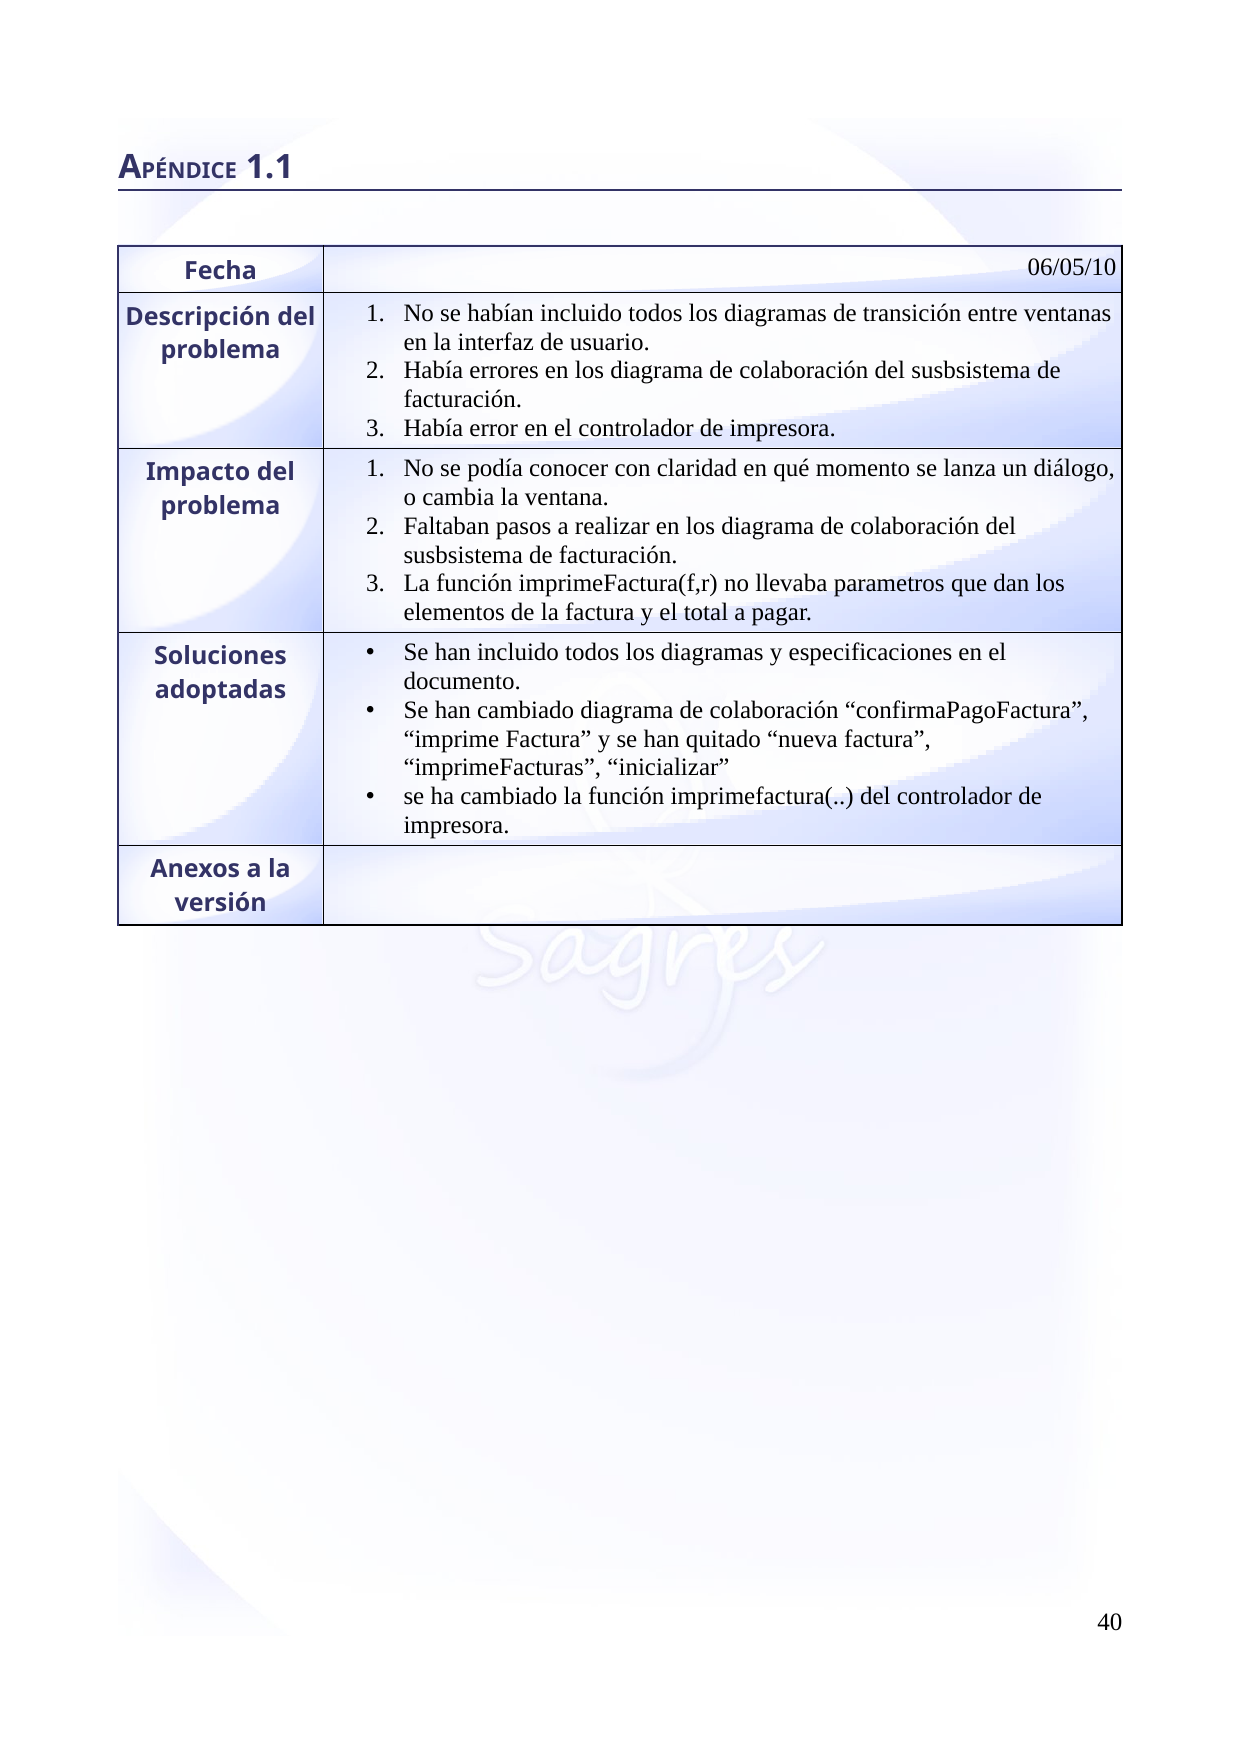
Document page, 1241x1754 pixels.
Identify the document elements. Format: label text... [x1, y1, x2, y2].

picture [118, 118, 1122, 143]
table_cell Descripción del problema [119, 293, 323, 448]
table_cell Anexos a la versión [119, 846, 323, 924]
table_header Fecha [119, 247, 323, 292]
table_cell Impacto del problema [119, 449, 323, 632]
table_cell No se habían incluido todos los diagramas de transición entre ventanas en la interfaz de usuario. Había errores en los diagrama de colaboración del susbsistema de facturación. Había error en el controlador de impresora. [324, 293, 1121, 448]
table_cell Se han incluido todos los diagramas y especificaciones en el documento. Se han cambiado diagrama de colaboración “confirmaPagoFactura”, “imprime Factura” y se han quitado “nueva factura”, “imprimeFacturas”, “inicializar” se ha cambiado la función imprimefactura(..) del controlador de impresora. [324, 633, 1121, 844]
table_cell Soluciones adoptadas [119, 633, 323, 844]
subtitle Apéndice 1.1 [118, 143, 1122, 189]
picture [118, 191, 1122, 245]
picture [118, 926, 1122, 1636]
table_header 06/05/10 [324, 247, 1121, 292]
table_cell No se podía conocer con claridad en qué momento se lanza un diálogo, o cambia la ventana. Faltaban pasos a realizar en los diagrama de colaboración del susbsistema de facturación. La función imprimeFactura(f,r) no llevaba parametros que dan los elementos de la factura y el total a pagar. [324, 449, 1121, 632]
table_cell [324, 846, 1121, 924]
